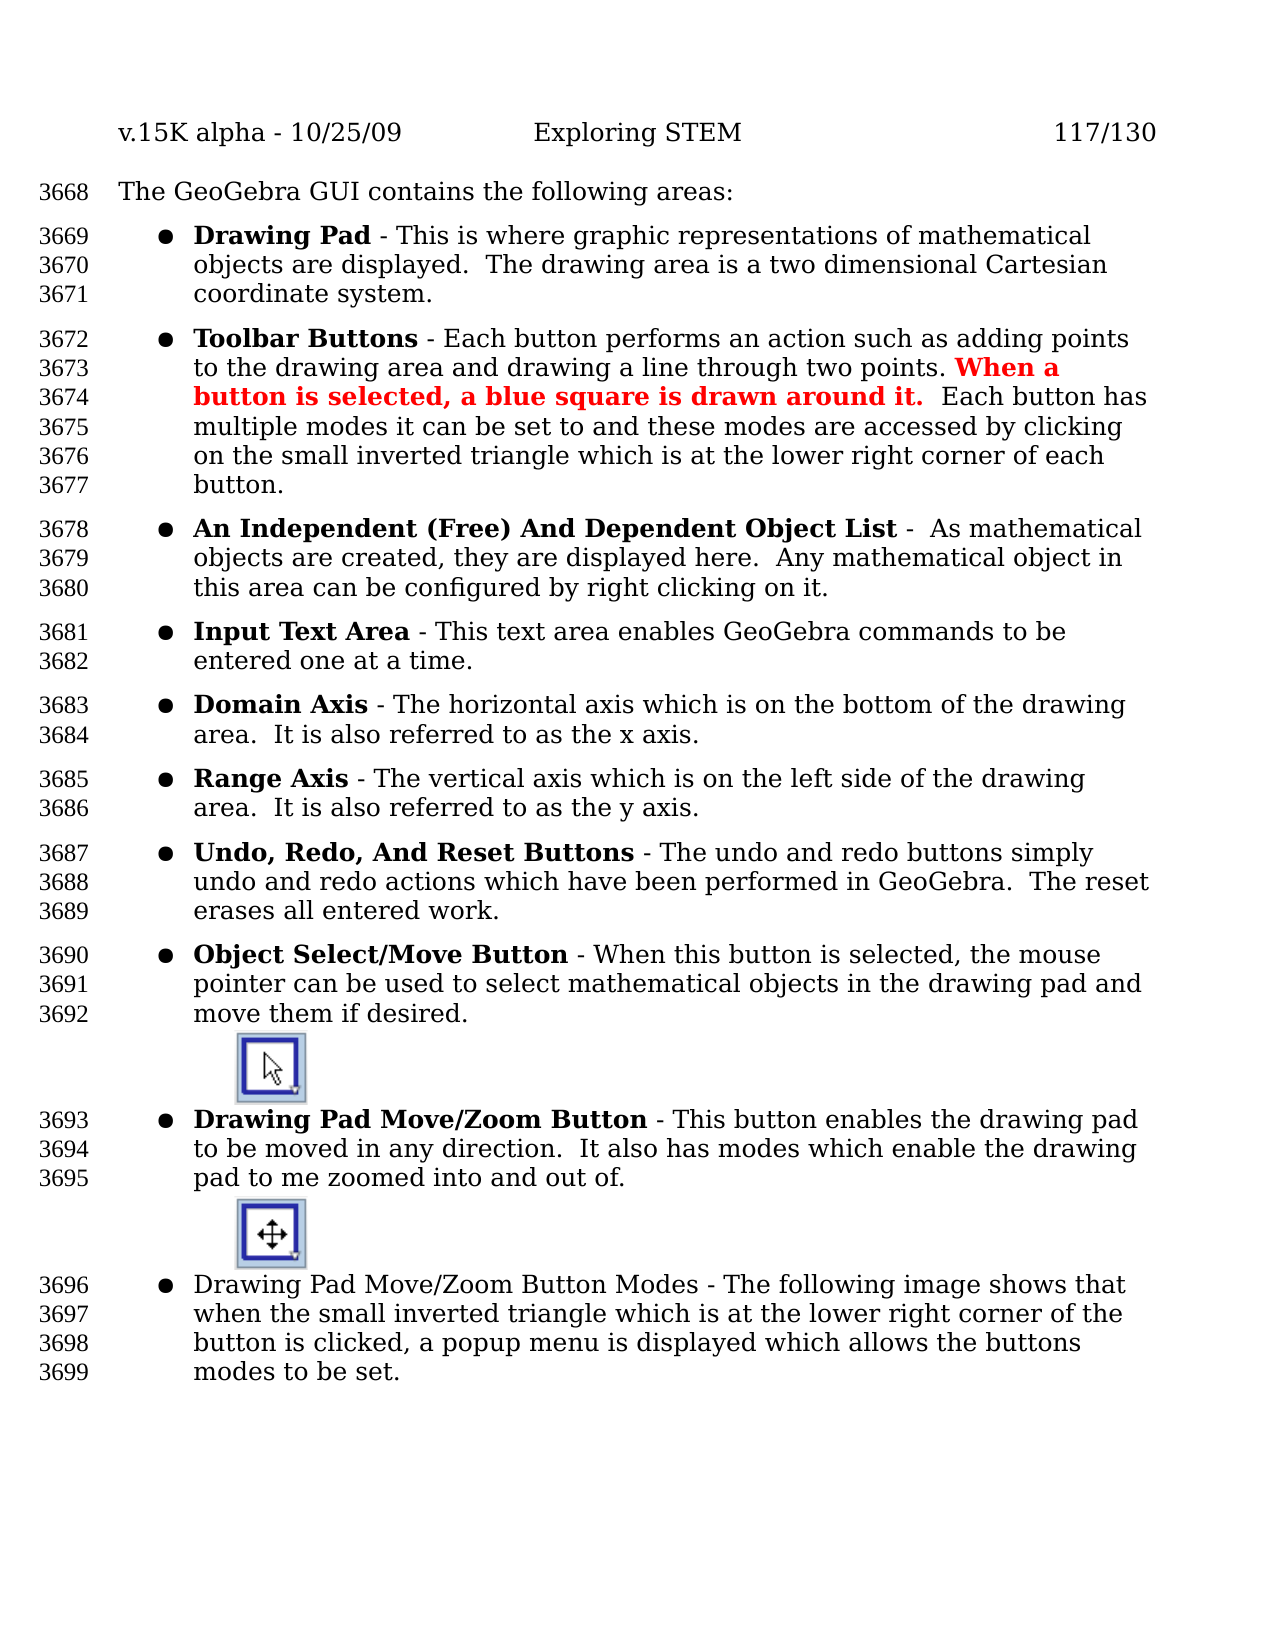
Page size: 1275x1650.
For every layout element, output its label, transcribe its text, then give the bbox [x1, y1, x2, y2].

list Object Select/Move Button - When this button is selected, the mouse pointer can be used to select mathematical objects in the drawing pad and move them if desired. [156, 940, 1157, 1028]
list Input Text Area - This text area enables GeoGebra commands to be entered one at a time. [156, 617, 1157, 676]
list An Independent (Free) And Dependent Object List - As mathematical objects are created, they are displayed here. Any mathematical object in this area can be configured by right clicking on it. [156, 514, 1157, 602]
picture [234, 1030, 308, 1105]
text The GeoGebra GUI contains the following areas: [118, 177, 1157, 206]
list Range Axis - The vertical axis which is on the left side of the drawing area. It is also referred to as the y axis. [156, 764, 1157, 823]
list Drawing Pad - This is where graphic representations of mathematical objects are displayed. The drawing area is a two dimensional Cartesian coordinate system. [156, 221, 1157, 309]
list Undo, Redo, And Reset Buttons - The undo and redo buttons simply undo and redo actions which have been performed in GeoGebra. The reset erases all entered work. [156, 838, 1157, 925]
list Toolbar Buttons - Each button performs an action such as adding points to the drawing area and drawing a line through two points. When a button is selected, a blue square is drawn around it. Each button has multiple modes it can be set to and these modes are accessed by clicking on the small inverted triangle which is at the lower right corner of each button. [156, 324, 1157, 499]
list Domain Axis - The horizontal axis which is on the bottom of the drawing area. It is also referred to as the x axis. [156, 691, 1157, 749]
list Drawing Pad Move/Zoom Button Modes - The following image shows that when the small inverted triangle which is at the lower right corner of the button is clicked, a popup menu is displayed which allows the buttons modes to be set. [156, 1208, 1157, 1387]
picture [234, 1196, 308, 1270]
list Drawing Pad Move/Zoom Button - This button enables the drawing pad to be moved in any direction. It also has modes which enable the drawing pad to me zoomed into and out of. [156, 1105, 1157, 1193]
